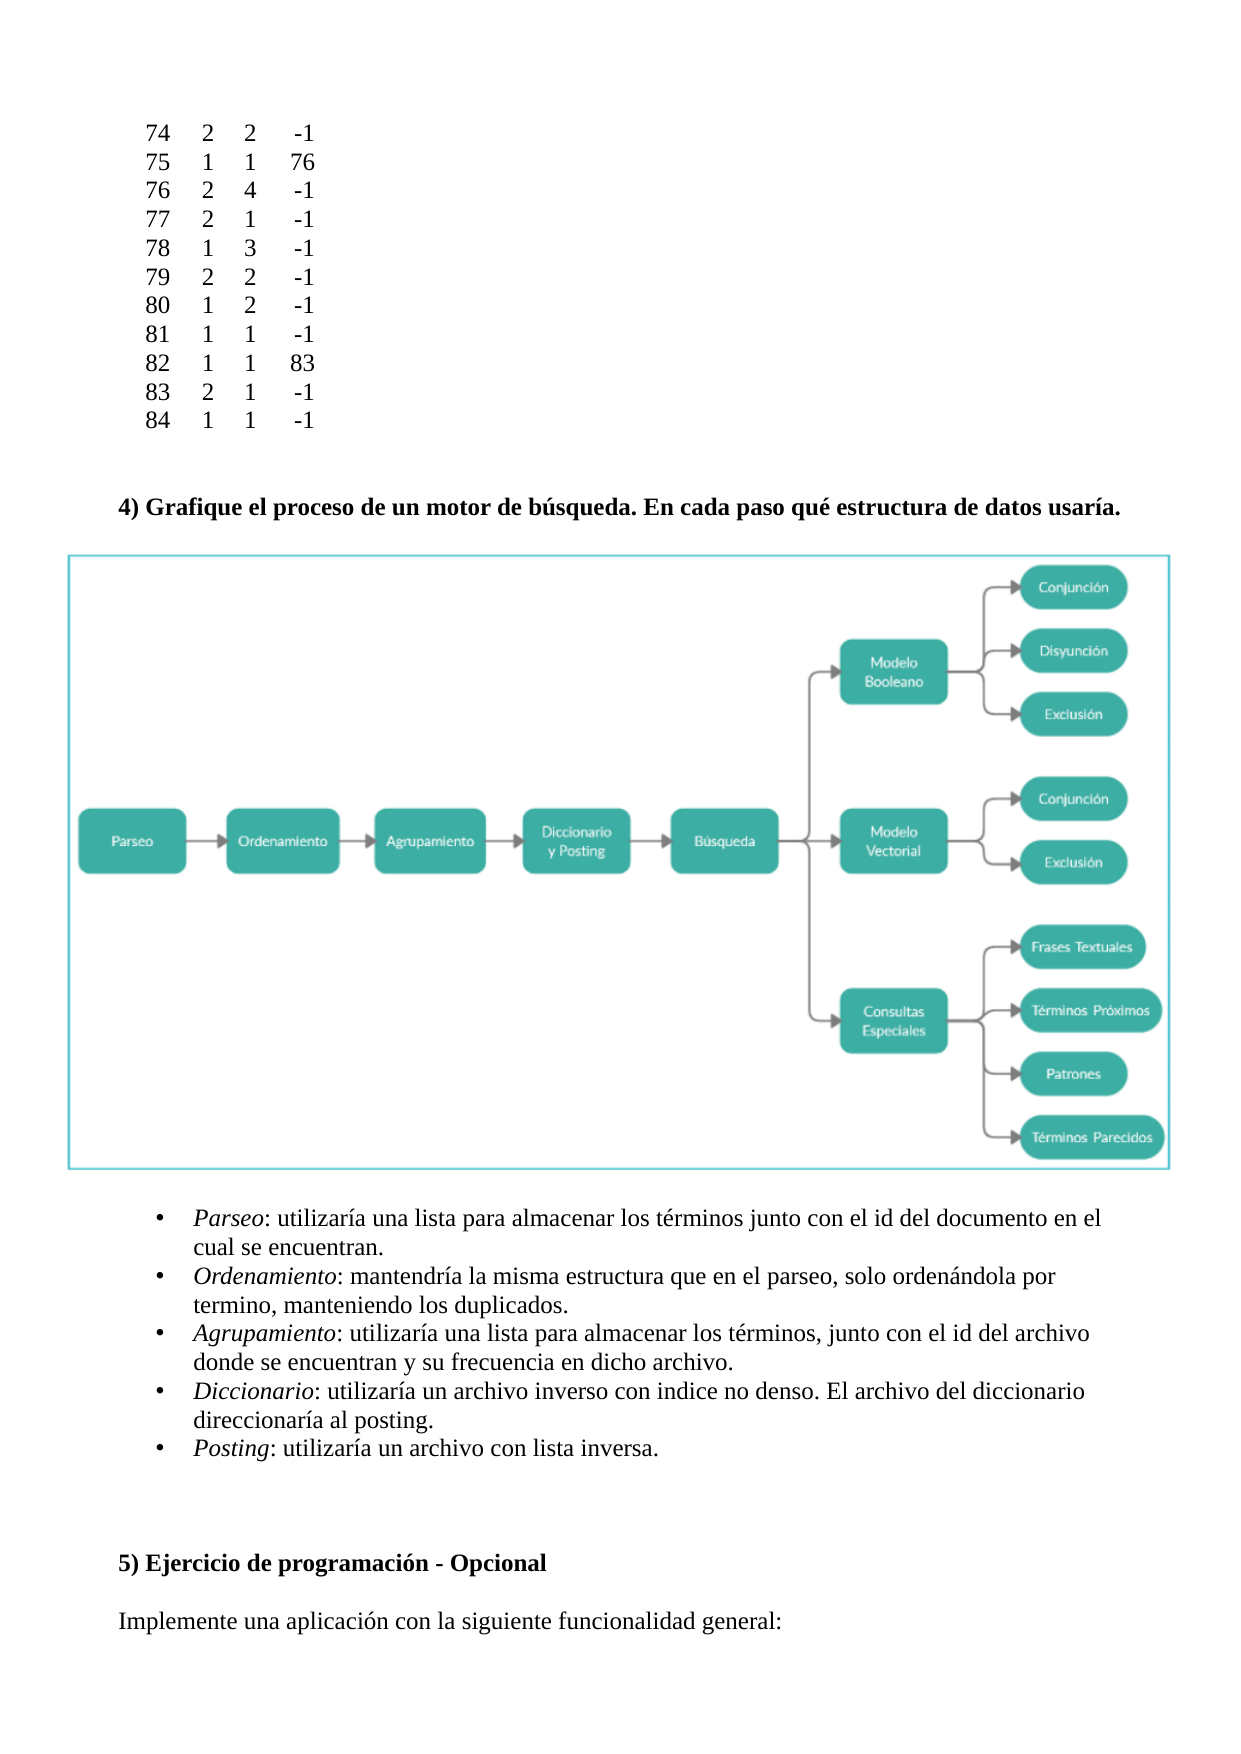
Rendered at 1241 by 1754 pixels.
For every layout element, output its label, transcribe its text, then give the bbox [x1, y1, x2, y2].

table_cell 1 [217, 147, 259, 176]
table_cell 1 [217, 406, 259, 434]
text 4) Grafique el proceso de un motor de búsqueda. En cada paso qué estructura de datos usaría. [118, 492, 1122, 521]
list Diccionario: utilizaría un archivo inverso con indice no denso. El archivo del diccionario direccionaría al posting. [156, 1376, 1122, 1433]
table_cell 1 [173, 348, 217, 377]
table_cell 1 [173, 147, 217, 176]
table_cell 3 [217, 233, 259, 262]
list Posting: utilizaría un archivo con lista inversa. [156, 1433, 1122, 1462]
table_cell -1 [259, 262, 318, 291]
table_cell -1 [259, 233, 318, 262]
table_cell 2 [217, 262, 259, 291]
table_cell 80 [112, 291, 173, 319]
table_cell -1 [259, 319, 318, 348]
list Agrupamiento: utilizaría una lista para almacenar los términos, junto con el id del archivo donde se encuentran y su frecuencia en dicho archivo. [156, 1318, 1122, 1376]
table_cell -1 [259, 406, 318, 434]
table_cell 74 [112, 118, 173, 147]
table_cell 77 [112, 204, 173, 233]
table_cell 1 [217, 348, 259, 377]
table_cell 1 [173, 291, 217, 319]
table_cell 2 [217, 118, 259, 147]
table_cell 1 [217, 204, 259, 233]
picture [63, 549, 1174, 1175]
table_cell -1 [259, 204, 318, 233]
table_cell 79 [112, 262, 173, 291]
table_cell 2 [173, 118, 217, 147]
table_cell 2 [217, 291, 259, 319]
table_cell -1 [259, 176, 318, 204]
table_cell 1 [173, 319, 217, 348]
table_cell 2 [173, 262, 217, 291]
table_cell 2 [173, 204, 217, 233]
table_cell 76 [112, 176, 173, 204]
table_cell 1 [217, 319, 259, 348]
table_cell 2 [173, 176, 217, 204]
table_cell 78 [112, 233, 173, 262]
list Parseo: utilizaría una lista para almacenar los términos junto con el id del documento en el cual se encuentran. [156, 1203, 1122, 1261]
table_cell 1 [173, 233, 217, 262]
table_cell 1 [217, 377, 259, 406]
text 5) Ejercicio de programación - Opcional [118, 1548, 1122, 1577]
text Implemente una aplicación con la siguiente funcionalidad general: [118, 1606, 1122, 1635]
table_cell -1 [259, 377, 318, 406]
table_cell 81 [112, 319, 173, 348]
list Ordenamiento: mantendría la misma estructura que en el parseo, solo ordenándola por termino, manteniendo los duplicados. [156, 1261, 1122, 1318]
table_cell -1 [259, 118, 318, 147]
table_cell 82 [112, 348, 173, 377]
table_cell 84 [112, 406, 173, 434]
table_cell 4 [217, 176, 259, 204]
table_cell -1 [259, 291, 318, 319]
table_cell 83 [259, 348, 318, 377]
table_cell 75 [112, 147, 173, 176]
table_cell 2 [173, 377, 217, 406]
table_cell 1 [173, 406, 217, 434]
table_cell 83 [112, 377, 173, 406]
table_cell 76 [259, 147, 318, 176]
